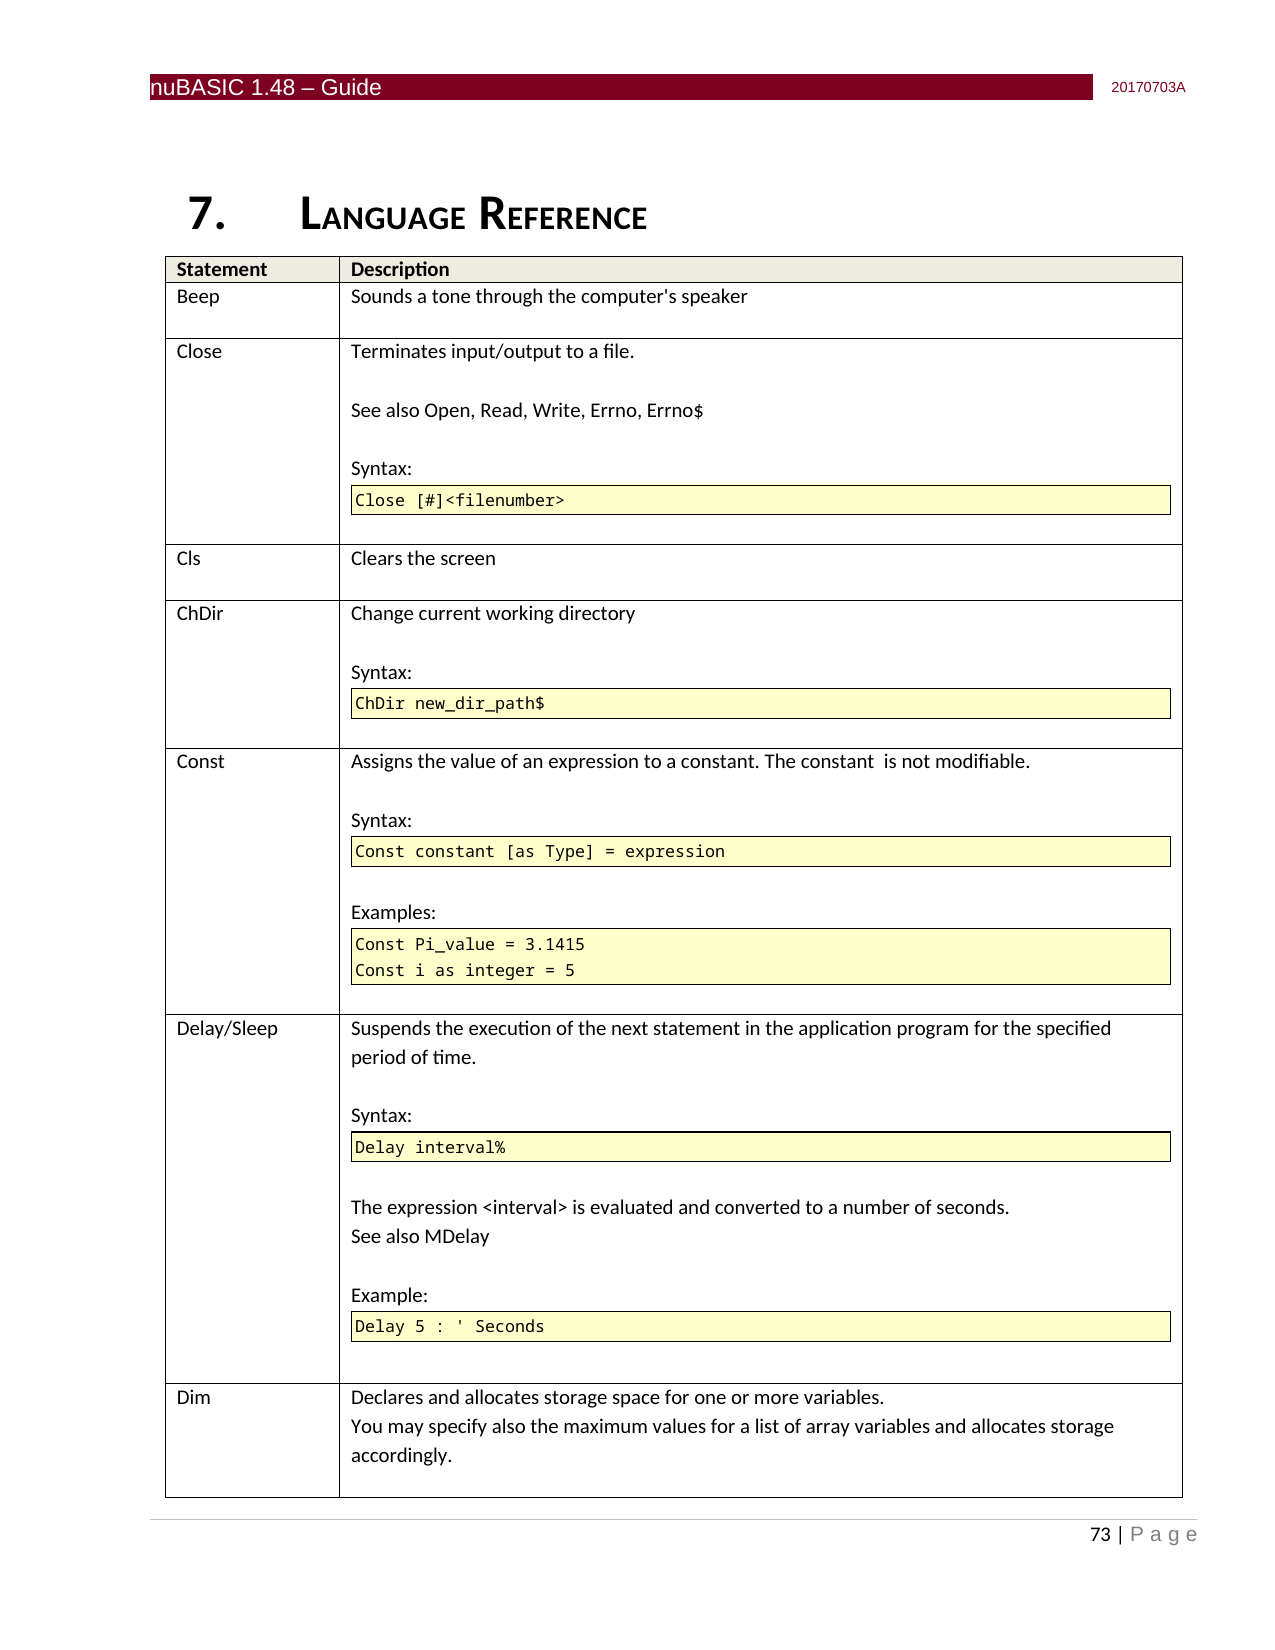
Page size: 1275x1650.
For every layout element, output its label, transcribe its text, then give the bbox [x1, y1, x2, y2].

table_cell Suspends the execution of the next statement in the application program for the specified period of time. Syntax: Delay interval% The expression <interval> is evaluated and converted to a number of seconds. See also MDelay Example: Delay 5 : ' Seconds [340, 1015, 1182, 1383]
table_cell Beep [166, 283, 339, 338]
table_header Statement [166, 257, 339, 282]
table_cell ChDir [166, 601, 339, 747]
table_cell Dim [166, 1384, 339, 1497]
subtitle Language Reference [187, 181, 1197, 242]
table_cell Const [166, 749, 339, 1014]
table_cell Clears the screen [340, 545, 1182, 599]
table_cell Terminates input/output to a file. See also Open, Read, Write, Errno, Errno$ Syntax: Close [#]<filenumber> [340, 339, 1182, 544]
table_cell Change current working directory Syntax: ChDir new_dir_path$ [340, 601, 1182, 747]
table_header Description [340, 257, 1182, 282]
table_cell Sounds a tone through the computer's speaker [340, 283, 1182, 338]
table_cell Close [166, 339, 339, 544]
table_cell Declares and allocates storage space for one or more variables. You may specify also the maximum values for a list of array variables and allocates storage accordingly. [340, 1384, 1182, 1497]
table_cell Cls [166, 545, 339, 599]
table_cell Delay/Sleep [166, 1015, 339, 1383]
table_cell Assigns the value of an expression to a constant. The constant is not modifiable. Syntax: Const constant [as Type] = expression Examples: Const Pi_value = 3.1415 Const i as integer = 5 [340, 749, 1182, 1014]
